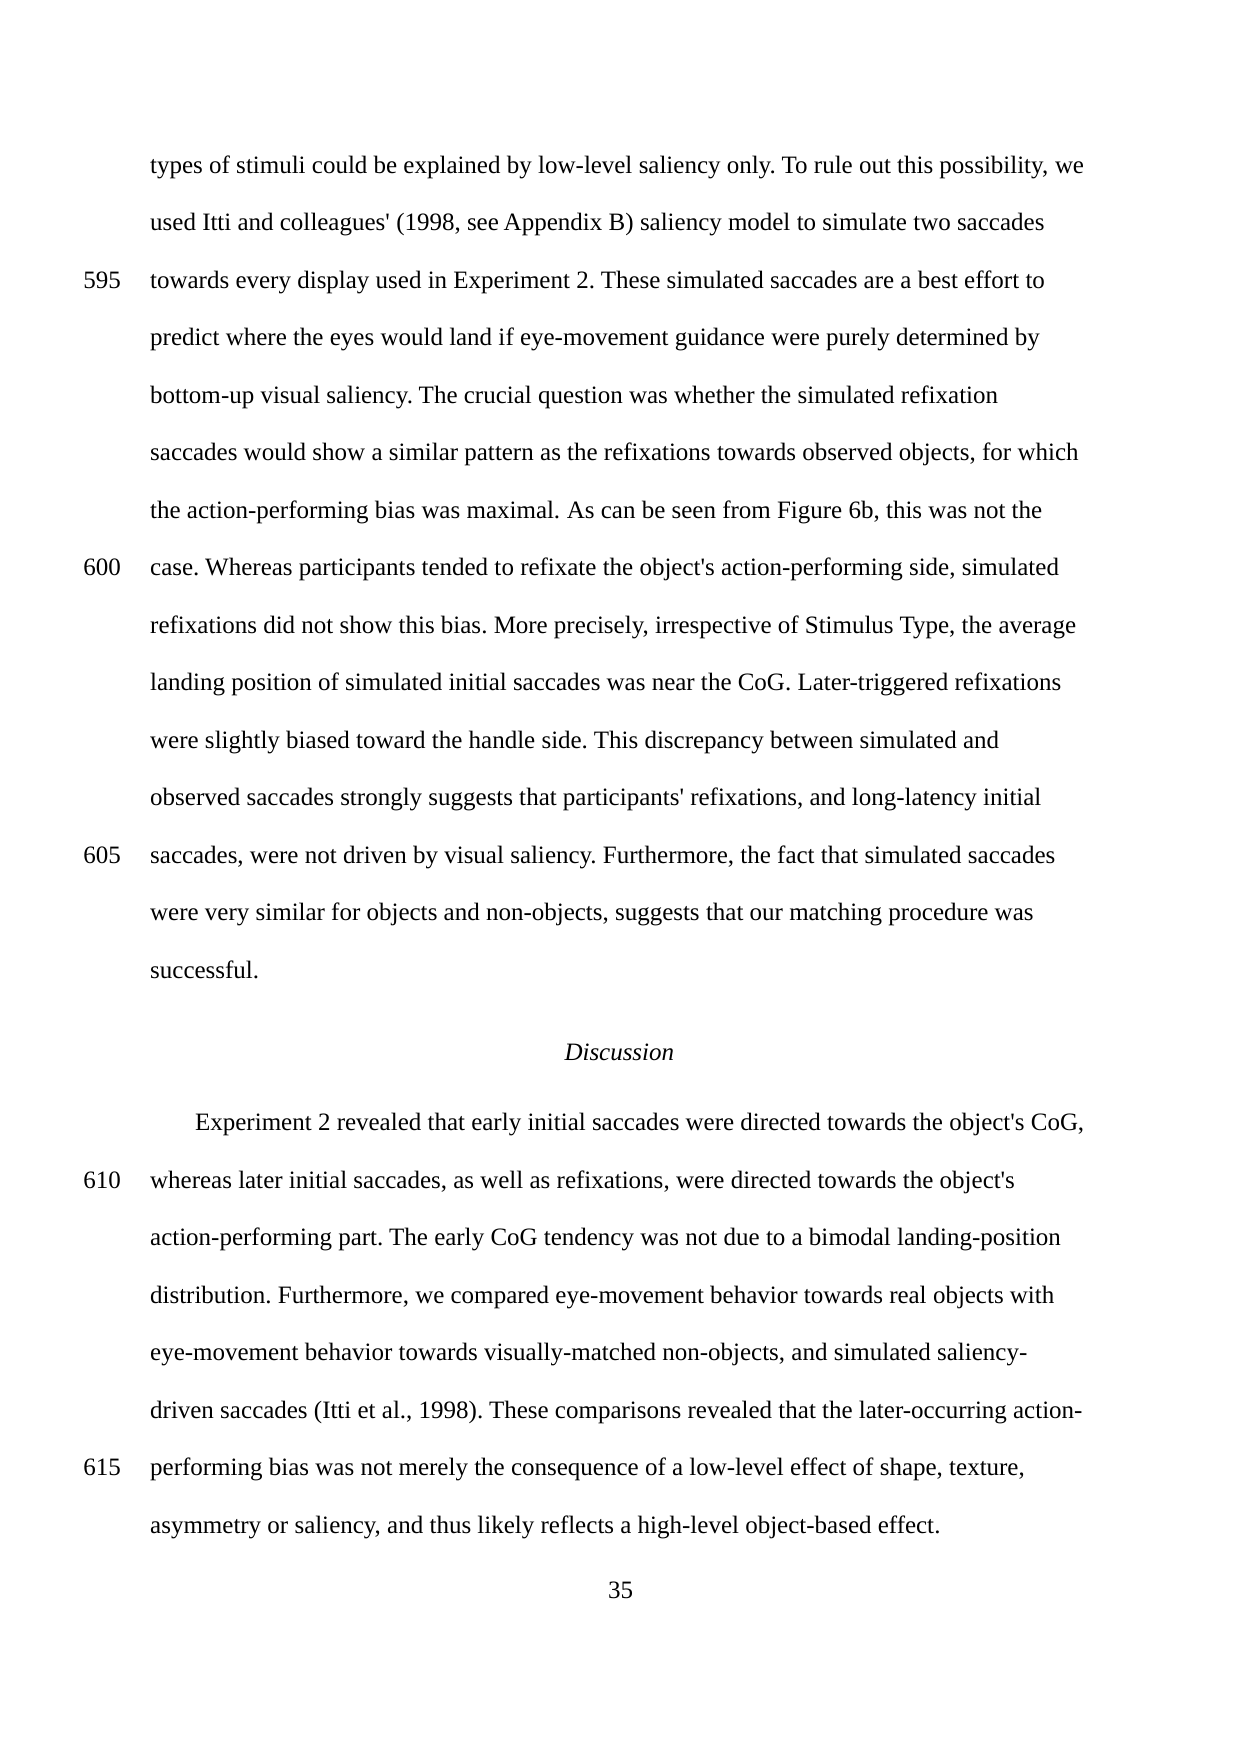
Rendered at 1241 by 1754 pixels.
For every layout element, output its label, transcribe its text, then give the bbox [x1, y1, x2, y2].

subtitle Discussion [150, 1037, 1091, 1066]
text types of stimuli could be explained by low-level saliency only. To rule out this possibility, we used Itti and colleagues' (1998, see Appendix B) saliency model to simulate two saccades towards every display used in Experiment 2. These simulated saccades are a best effort to predict where the eyes would land if eye-movement guidance were purely determined by bottom-up visual saliency. The crucial question was whether the simulated refixation saccades would show a similar pattern as the refixations towards observed objects, for which the action-performing bias was maximal. As can be seen from Figure 6b, this was not the case. Whereas participants tended to refixate the object's action-performing side, simulated refixations did not show this bias. More precisely, irrespective of Stimulus Type, the average landing position of simulated initial saccades was near the CoG. Later-triggered refixations were slightly biased toward the handle side. This discrepancy between simulated and observed saccades strongly suggests that participants' refixations, and long-latency initial saccades, were not driven by visual saliency. Furthermore, the fact that simulated saccades were very similar for objects and non-objects, suggests that our matching procedure was successful. [150, 150, 1091, 984]
text Experiment 2 revealed that early initial saccades were directed towards the object's CoG, whereas later initial saccades, as well as refixations, were directed towards the object's action-performing part. The early CoG tendency was not due to a bimodal landing-position distribution. Furthermore, we compared eye-movement behavior towards real objects with eye-movement behavior towards visually-matched non-objects, and simulated saliency-driven saccades (Itti et al., 1998). These comparisons revealed that the later-occurring action-performing bias was not merely the consequence of a low-level effect of shape, texture, asymmetry or saliency, and thus likely reflects a high-level object-based effect. [150, 1107, 1091, 1539]
